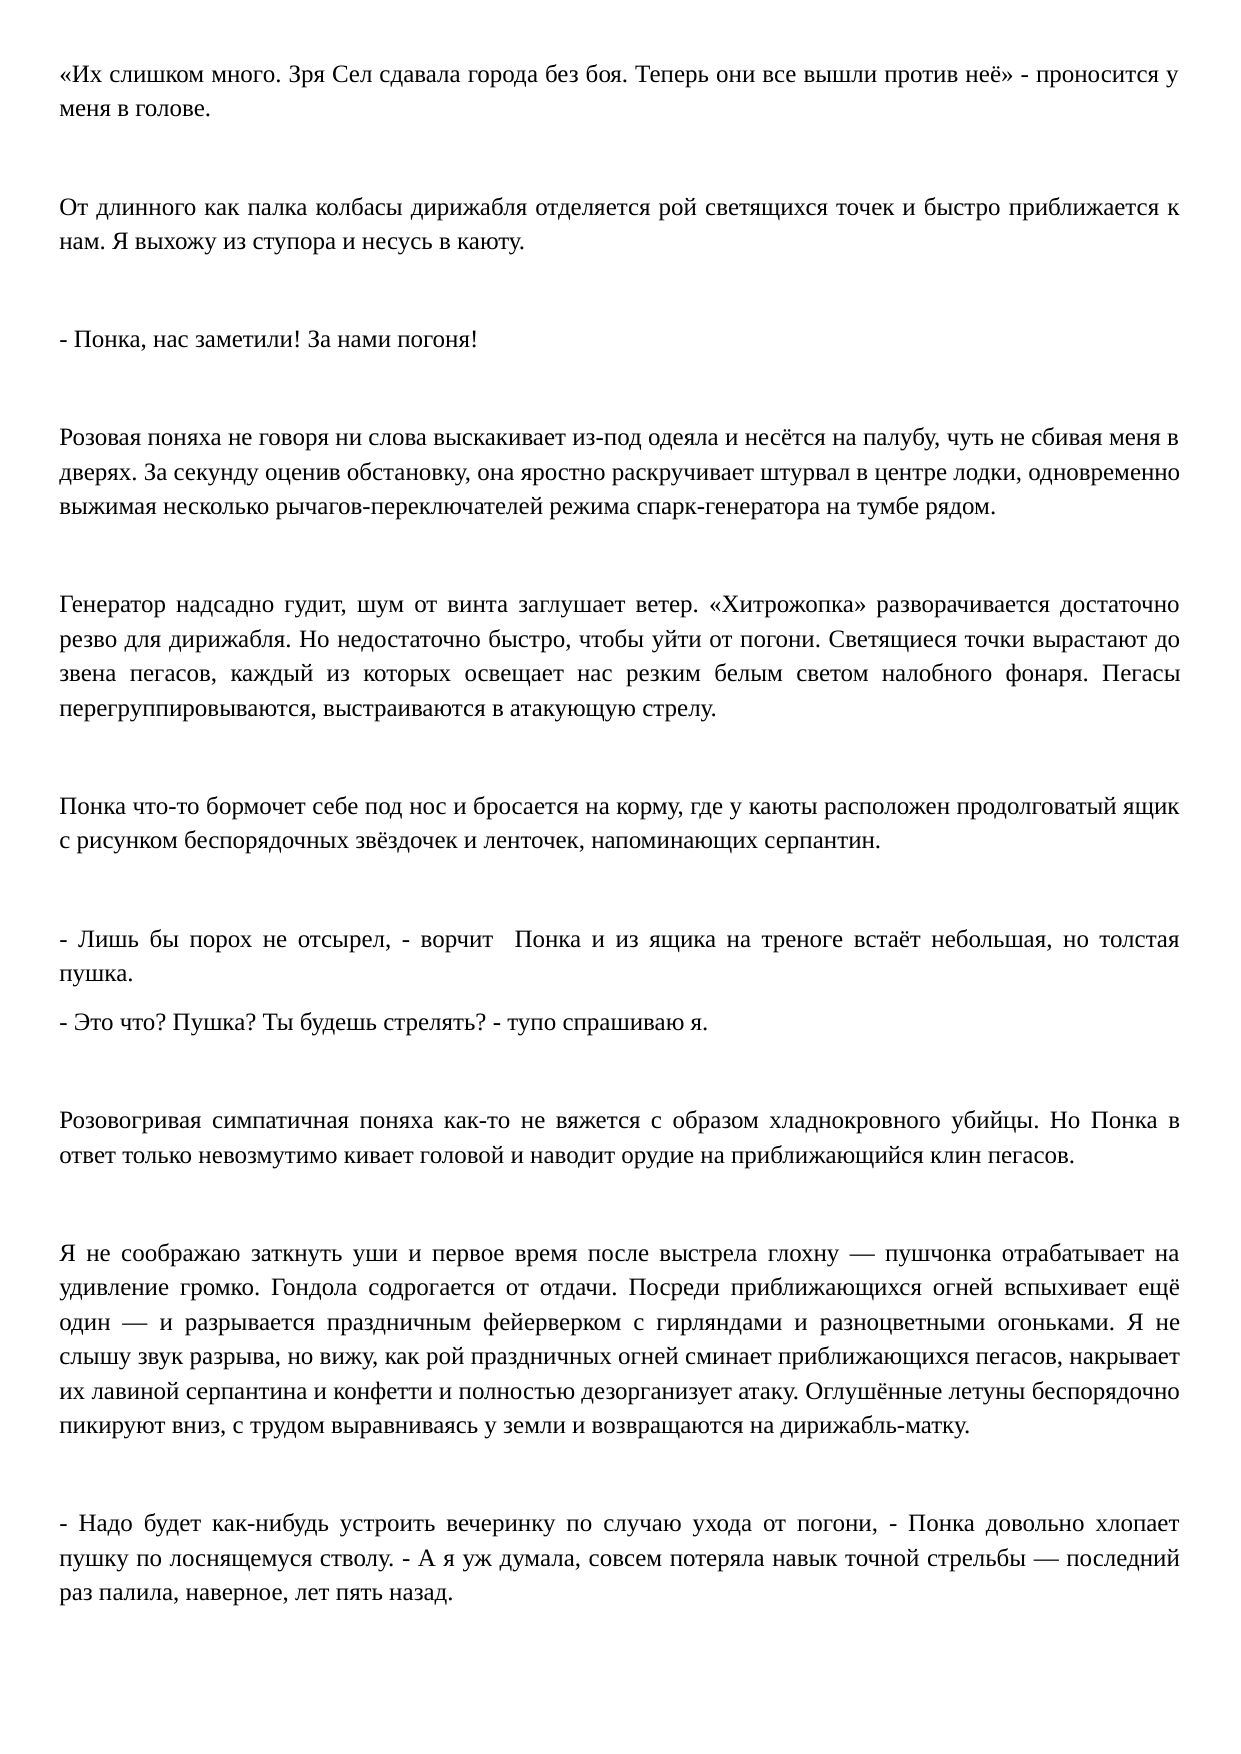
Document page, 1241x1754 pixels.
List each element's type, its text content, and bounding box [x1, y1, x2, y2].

text Розовогривая симпатичная поняха как-то не вяжется с образом хладнокровного убийцы. Но Понка в ответ только невозмутимо кивает головой и наводит орудие на приближающийся клин пегасов. [59, 1105, 1181, 1168]
text От длинного как палка колбасы дирижабля отделяется рой светящихся точек и быстро приближается к нам. Я выхожу из ступора и несусь в каюту. [59, 192, 1181, 255]
text Понка что-то бормочет себе под нос и бросается на корму, где у каюты расположен продолговатый ящик с рисунком беспорядочных звёздочек и ленточек, напоминающих серпантин. [59, 791, 1181, 854]
text - Надо будет как-нибудь устроить вечеринку по случаю ухода от погони, - Понка довольно хлопает пушку по лоснящемуся стволу. - А я уж думала, совсем потеряла навык точной стрельбы — последний раз палила, наверное, лет пять назад. [59, 1508, 1181, 1606]
text Генератор надсадно гудит, шум от винта заглушает ветер. «Хитрожопка» разворачивается достаточно резво для дирижабля. Но недостаточно быстро, чтобы уйти от погони. Светящиеся точки вырастают до звена пегасов, каждый из которых освещает нас резким белым светом налобного фонаря. Пегасы перегруппировываются, выстраиваются в атакующую стрелу. [59, 589, 1181, 722]
text - Понка, нас заметили! За нами погоня! [59, 324, 1181, 353]
text - Это что? Пушка? Ты будешь стрелять? - тупо спрашиваю я. [59, 1007, 1181, 1036]
text «Их слишком много. Зря Сел сдавала города без боя. Теперь они все вышли против неё» - проносится у меня в голове. [59, 59, 1181, 122]
text - Лишь бы порох не отсырел, - ворчит Понка и из ящика на треноге встаёт небольшая, но толстая пушка. [59, 924, 1181, 987]
text Я не соображаю заткнуть уши и первое время после выстрела глохну — пушчонка отрабатывает на удивление громко. Гондола содрогается от отдачи. Посреди приближающихся огней вспыхивает ещё один — и разрывается праздничным фейерверком с гирляндами и разноцветными огоньками. Я не слышу звук разрыва, но вижу, как рой праздничных огней сминает приближающихся пегасов, накрывает их лавиной серпантина и конфетти и полностью дезорганизует атаку. Оглушённые летуны беспорядочно пикируют вниз, с трудом выравниваясь у земли и возвращаются на дирижабль-матку. [59, 1238, 1181, 1439]
text Розовая поняха не говоря ни слова выскакивает из-под одеяла и несётся на палубу, чуть не сбивая меня в дверях. За секунду оценив обстановку, она яростно раскручивает штурвал в центре лодки, одновременно выжимая несколько рычагов-переключателей режима спарк-генератора на тумбе рядом. [59, 422, 1181, 520]
